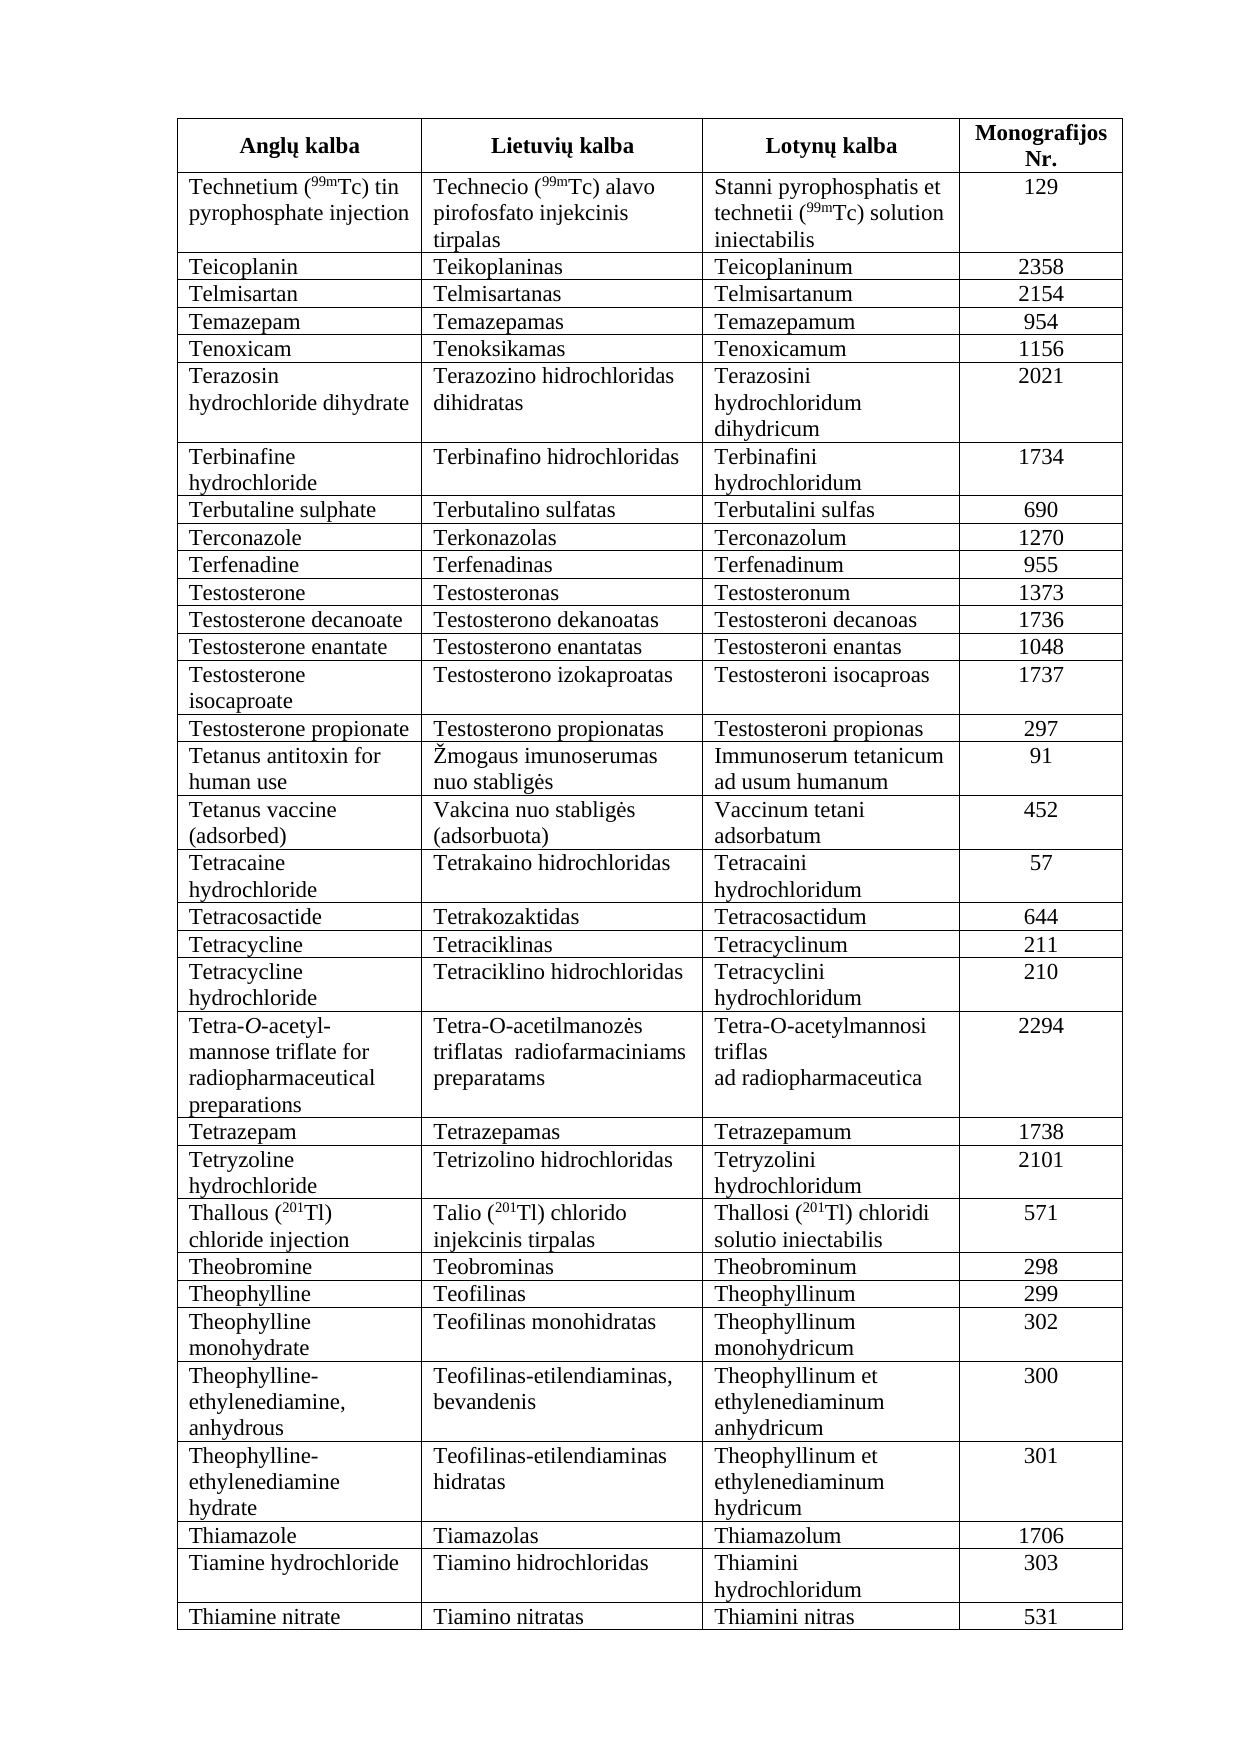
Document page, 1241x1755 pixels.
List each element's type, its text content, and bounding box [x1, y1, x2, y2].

table_cell 1270 [960, 524, 1122, 550]
table_cell Theophyllinum et ethylenediaminum hydricum [703, 1442, 959, 1521]
table_cell Testosteroni isocaproas [703, 661, 959, 713]
table_cell Testosterone [178, 579, 421, 605]
table_cell 690 [960, 496, 1122, 523]
table_cell Telmisartan [178, 280, 421, 307]
table_cell Teofilinas-etilendiaminas hidratas [422, 1442, 702, 1521]
table_cell Tenoxicam [178, 335, 421, 362]
table_cell Tetracaine hydrochloride [178, 850, 421, 902]
table_cell Theophylline monohydrate [178, 1308, 421, 1361]
table_cell Testosteroni enantas [703, 634, 959, 660]
table_cell Terbutalini sulfas [703, 496, 959, 523]
table_cell Terbinafino hidrochloridas [422, 443, 702, 495]
table_cell Thiamini nitras [703, 1603, 959, 1629]
table_cell Telmisartanum [703, 280, 959, 307]
table_cell Testosterone enantate [178, 634, 421, 660]
table_cell 1048 [960, 634, 1122, 660]
table_cell Teofilinas [422, 1281, 702, 1307]
table_cell Tiamino nitratas [422, 1603, 702, 1629]
table_cell Tetra-O-acetyl-mannose triflate for radiopharmaceutical preparations [178, 1012, 421, 1117]
table_cell Tetryzoline hydrochloride [178, 1146, 421, 1198]
table_cell Žmogaus imunoserumas nuo stabligės [422, 742, 702, 795]
table_cell 644 [960, 903, 1122, 929]
table_cell Stanni pyrophosphatis et technetii (99mTc) solution iniectabilis [703, 173, 959, 252]
table_cell Terazosin hydrochloride dihydrate [178, 363, 421, 442]
table_cell Thallosi (201Tl) chloridi solutio iniectabilis [703, 1199, 959, 1252]
table_cell Telmisartanas [422, 280, 702, 307]
table_cell Terconazolum [703, 524, 959, 550]
table_cell Tetraciklino hidrochloridas [422, 958, 702, 1011]
table_cell 2021 [960, 363, 1122, 442]
table_cell Temazepam [178, 308, 421, 334]
table_cell Theophylline [178, 1281, 421, 1307]
table_cell 1706 [960, 1522, 1122, 1548]
table_cell Tetrazepamas [422, 1118, 702, 1144]
table_cell Theobromine [178, 1253, 421, 1279]
table_cell Testosterono izokaproatas [422, 661, 702, 713]
table_cell Thallous (201Tl) chloride injection [178, 1199, 421, 1252]
table_cell Terfenadine [178, 551, 421, 578]
table_cell Terbutaline sulphate [178, 496, 421, 523]
table_cell 2154 [960, 280, 1122, 307]
table_cell Tetracaini hydrochloridum [703, 850, 959, 902]
table_cell Teicoplanin [178, 253, 421, 279]
table_cell Tetra-O-acetilmanozės triflatas radiofarmaciniams preparatams [422, 1012, 702, 1117]
table_cell Testosterono propionatas [422, 715, 702, 741]
table_cell Terazosini hydrochloridum dihydricum [703, 363, 959, 442]
table_cell Tenoksikamas [422, 335, 702, 362]
table_cell Thiamazole [178, 1522, 421, 1548]
table_cell Tenoxicamum [703, 335, 959, 362]
table_cell 571 [960, 1199, 1122, 1252]
table_cell Testosterone isocaproate [178, 661, 421, 713]
table_cell 301 [960, 1442, 1122, 1521]
table_cell Teikoplaninas [422, 253, 702, 279]
table_cell Tetraciklinas [422, 931, 702, 957]
table_cell Technecio (99mTc) alavo pirofosfato injekcinis tirpalas [422, 173, 702, 252]
table_cell Terfenadinas [422, 551, 702, 578]
table_cell Terbinafini hydrochloridum [703, 443, 959, 495]
table_cell 300 [960, 1362, 1122, 1441]
table_cell Theobrominum [703, 1253, 959, 1279]
table_cell Testosterone decanoate [178, 606, 421, 632]
table_cell Talio (201Tl) chlorido injekcinis tirpalas [422, 1199, 702, 1252]
table_cell Theophylline-ethylenediamine, anhydrous [178, 1362, 421, 1441]
table_cell Tetanus antitoxin for human use [178, 742, 421, 795]
table_cell Testosterono dekanoatas [422, 606, 702, 632]
table_cell 299 [960, 1281, 1122, 1307]
table_cell 57 [960, 850, 1122, 902]
table_cell Tetracosactide [178, 903, 421, 929]
table_cell Testosteronum [703, 579, 959, 605]
table_cell Testosteroni decanoas [703, 606, 959, 632]
table_cell Testosterone propionate [178, 715, 421, 741]
table_cell Temazepamum [703, 308, 959, 334]
table_cell Tetryzolini hydrochloridum [703, 1146, 959, 1198]
table_cell Tetrakozaktidas [422, 903, 702, 929]
table_cell Tiamazolas [422, 1522, 702, 1548]
table_cell Teobrominas [422, 1253, 702, 1279]
table_cell Tetrazepam [178, 1118, 421, 1144]
table_cell Vakcina nuo stabligės (adsorbuota) [422, 796, 702, 848]
table_cell 211 [960, 931, 1122, 957]
table_header Anglų kalba [178, 119, 421, 172]
table_cell 2358 [960, 253, 1122, 279]
table_cell Tetanus vaccine (adsorbed) [178, 796, 421, 848]
table_cell Theophylline-ethylenediamine hydrate [178, 1442, 421, 1521]
table_cell Testosteroni propionas [703, 715, 959, 741]
table_cell 955 [960, 551, 1122, 578]
table_header Lotynų kalba [703, 119, 959, 172]
table_cell 452 [960, 796, 1122, 848]
table_header Monografijos Nr. [960, 119, 1122, 172]
table_cell 2294 [960, 1012, 1122, 1117]
table_cell 1734 [960, 443, 1122, 495]
table_cell Immunoserum tetanicum ad usum humanum [703, 742, 959, 795]
table_cell Theophyllinum [703, 1281, 959, 1307]
table_cell 210 [960, 958, 1122, 1011]
table_cell Thiamazolum [703, 1522, 959, 1548]
table_cell Vaccinum tetani adsorbatum [703, 796, 959, 848]
table_cell 1736 [960, 606, 1122, 632]
table_cell Tetracycline [178, 931, 421, 957]
table_cell Terconazole [178, 524, 421, 550]
table_cell Teicoplaninum [703, 253, 959, 279]
table_cell Testosterono enantatas [422, 634, 702, 660]
table_cell Terbinafine hydrochloride [178, 443, 421, 495]
table_cell 129 [960, 173, 1122, 252]
table_cell Tetracyclini hydrochloridum [703, 958, 959, 1011]
table_cell 2101 [960, 1146, 1122, 1198]
table_cell Terbutalino sulfatas [422, 496, 702, 523]
table_cell Theophyllinum et ethylenediaminum anhydricum [703, 1362, 959, 1441]
table_cell Terazozino hidrochloridas dihidratas [422, 363, 702, 442]
table_cell Tetra-O-acetylmannosi triflas ad radiopharmaceutica [703, 1012, 959, 1117]
table_cell Thiamini hydrochloridum [703, 1549, 959, 1602]
table_header Lietuvių kalba [422, 119, 702, 172]
table_cell Tetracycline hydrochloride [178, 958, 421, 1011]
table_cell 91 [960, 742, 1122, 795]
table_cell Temazepamas [422, 308, 702, 334]
table_cell 1156 [960, 335, 1122, 362]
table_cell 1738 [960, 1118, 1122, 1144]
table_cell Teofilinas-etilendiaminas, bevandenis [422, 1362, 702, 1441]
table_cell Theophyllinum monohydricum [703, 1308, 959, 1361]
table_cell 303 [960, 1549, 1122, 1602]
table_cell Testosteronas [422, 579, 702, 605]
table_cell 297 [960, 715, 1122, 741]
table_cell Terfenadinum [703, 551, 959, 578]
table_cell Tetracosactidum [703, 903, 959, 929]
table_cell Tetrakaino hidrochloridas [422, 850, 702, 902]
table_cell Thiamine nitrate [178, 1603, 421, 1629]
table_cell Technetium (99mTc) tin pyrophosphate injection [178, 173, 421, 252]
table_cell 954 [960, 308, 1122, 334]
table_cell Tetrizolino hidrochloridas [422, 1146, 702, 1198]
table_cell 302 [960, 1308, 1122, 1361]
table_cell Tetrazepamum [703, 1118, 959, 1144]
table_cell 298 [960, 1253, 1122, 1279]
table_cell Terkonazolas [422, 524, 702, 550]
table_cell 1373 [960, 579, 1122, 605]
table_cell 531 [960, 1603, 1122, 1629]
table_cell Tiamine hydrochloride [178, 1549, 421, 1602]
table_cell 1737 [960, 661, 1122, 713]
table_cell Tetracyclinum [703, 931, 959, 957]
table_cell Teofilinas monohidratas [422, 1308, 702, 1361]
table_cell Tiamino hidrochloridas [422, 1549, 702, 1602]
